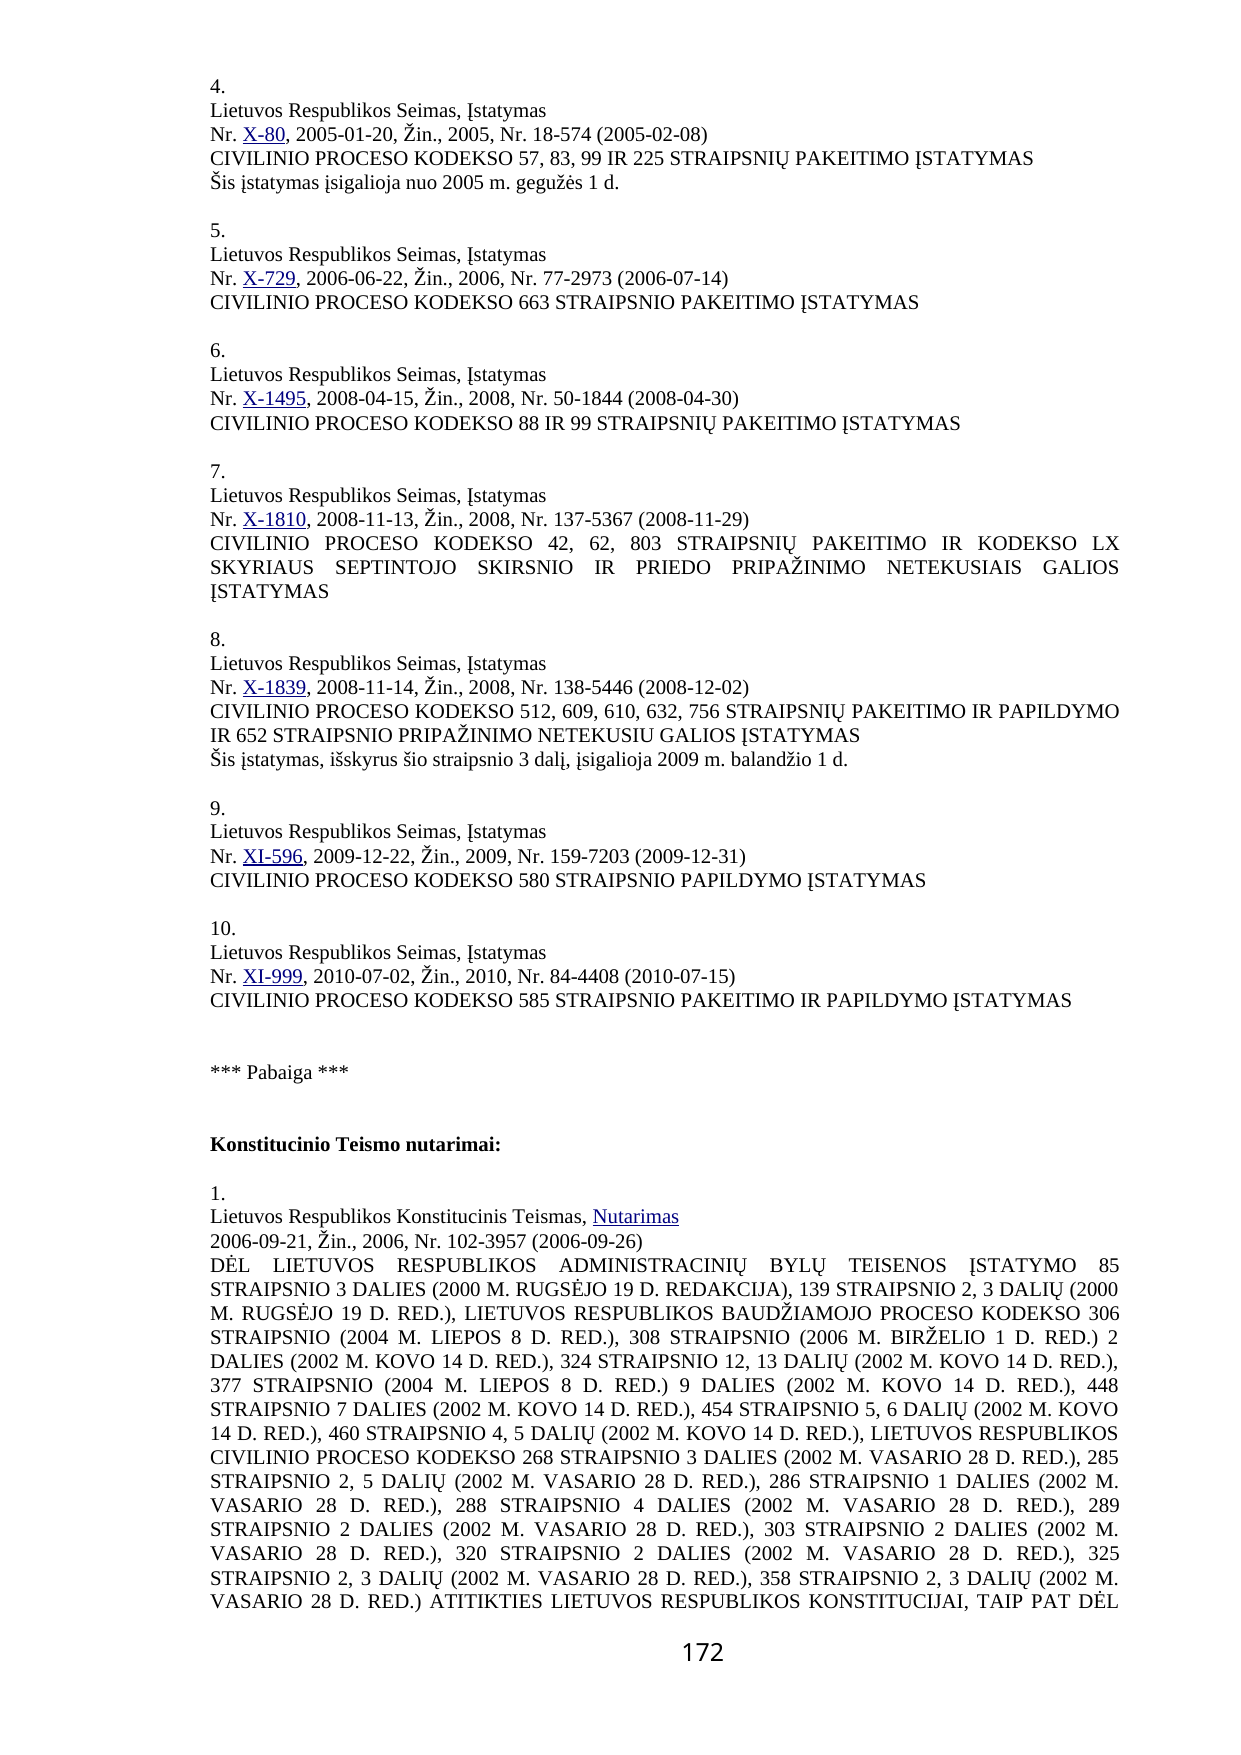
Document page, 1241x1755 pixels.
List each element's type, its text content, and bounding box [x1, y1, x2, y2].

text Nr. X-1495, 2008-04-15, Žin., 2008, Nr. 50-1844 (2008-04-30) [210, 386, 1120, 410]
text Lietuvos Respublikos Seimas, Įstatymas [210, 483, 1120, 507]
text Lietuvos Respublikos Seimas, Įstatymas [210, 940, 1120, 964]
text DĖL LIETUVOS RESPUBLIKOS ADMINISTRACINIŲ BYLŲ TEISENOS ĮSTATYMO 85 STRAIPSNIO 3 DALIES (2000 M. RUGSĖJO 19 D. REDAKCIJA), 139 STRAIPSNIO 2, 3 DALIŲ (2000 M. RUGSĖJO 19 D. RED.), LIETUVOS RESPUBLIKOS BAUDŽIAMOJO PROCESO KODEKSO 306 STRAIPSNIO (2004 M. LIEPOS 8 D. RED.), 308 STRAIPSNIO (2006 M. BIRŽELIO 1 D. RED.) 2 DALIES (2002 M. KOVO 14 D. RED.), 324 STRAIPSNIO 12, 13 DALIŲ (2002 M. KOVO 14 D. RED.), 377 STRAIPSNIO (2004 M. LIEPOS 8 D. RED.) 9 DALIES (2002 M. KOVO 14 D. RED.), 448 STRAIPSNIO 7 DALIES (2002 M. KOVO 14 D. RED.), 454 STRAIPSNIO 5, 6 DALIŲ (2002 M. KOVO 14 D. RED.), 460 STRAIPSNIO 4, 5 DALIŲ (2002 M. KOVO 14 D. RED.), LIETUVOS RESPUBLIKOS CIVILINIO PROCESO KODEKSO 268 STRAIPSNIO 3 DALIES (2002 M. VASARIO 28 D. RED.), 285 STRAIPSNIO 2, 5 DALIŲ (2002 M. VASARIO 28 D. RED.), 286 STRAIPSNIO 1 DALIES (2002 M. VASARIO 28 D. RED.), 288 STRAIPSNIO 4 DALIES (2002 M. VASARIO 28 D. RED.), 289 STRAIPSNIO 2 DALIES (2002 M. VASARIO 28 D. RED.), 303 STRAIPSNIO 2 DALIES (2002 M. VASARIO 28 D. RED.), 320 STRAIPSNIO 2 DALIES (2002 M. VASARIO 28 D. RED.), 325 STRAIPSNIO 2, 3 DALIŲ (2002 M. VASARIO 28 D. RED.), 358 STRAIPSNIO 2, 3 DALIŲ (2002 M. VASARIO 28 D. RED.) ATITIKTIES LIETUVOS RESPUBLIKOS KONSTITUCIJAI, TAIP PAT DĖL [210, 1253, 1120, 1613]
text Nr. X-729, 2006-06-22, Žin., 2006, Nr. 77-2973 (2006-07-14) [210, 266, 1120, 290]
text CIVILINIO PROCESO KODEKSO 512, 609, 610, 632, 756 STRAIPSNIŲ PAKEITIMO IR PAPILDYMO IR 652 STRAIPSNIO PRIPAŽINIMO NETEKUSIU GALIOS ĮSTATYMAS [210, 699, 1120, 747]
text 7. [210, 458, 1120, 483]
text Lietuvos Respublikos Seimas, Įstatymas [210, 242, 1120, 266]
text Šis įstatymas įsigalioja nuo 2005 m. gegužės 1 d. [210, 170, 1120, 194]
text Lietuvos Respublikos Seimas, Įstatymas [210, 98, 1120, 122]
text CIVILINIO PROCESO KODEKSO 580 STRAIPSNIO PAPILDYMO ĮSTATYMAS [210, 868, 1120, 892]
text Nr. X-1810, 2008-11-13, Žin., 2008, Nr. 137-5367 (2008-11-29) [210, 507, 1120, 531]
text 6. [210, 338, 1120, 362]
text 9. [210, 795, 1120, 819]
text CIVILINIO PROCESO KODEKSO 42, 62, 803 STRAIPSNIŲ PAKEITIMO IR KODEKSO LX SKYRIAUS SEPTINTOJO SKIRSNIO IR PRIEDO PRIPAŽINIMO NETEKUSIAIS GALIOS ĮSTATYMAS [210, 531, 1120, 603]
text 2006-09-21, Žin., 2006, Nr. 102-3957 (2006-09-26) [210, 1228, 1120, 1253]
text 10. [210, 916, 1120, 940]
text Lietuvos Respublikos Seimas, Įstatymas [210, 362, 1120, 386]
text Nr. XI-999, 2010-07-02, Žin., 2010, Nr. 84-4408 (2010-07-15) [210, 964, 1120, 988]
text Nr. X-80, 2005-01-20, Žin., 2005, Nr. 18-574 (2005-02-08) [210, 122, 1120, 146]
text Nr. X-1839, 2008-11-14, Žin., 2008, Nr. 138-5446 (2008-12-02) [210, 675, 1120, 699]
text Lietuvos Respublikos Seimas, Įstatymas [210, 651, 1120, 675]
text CIVILINIO PROCESO KODEKSO 57, 83, 99 IR 225 STRAIPSNIŲ PAKEITIMO ĮSTATYMAS [210, 146, 1120, 170]
text Lietuvos Respublikos Seimas, Įstatymas [210, 819, 1120, 843]
text 4. [210, 73, 1120, 98]
text 8. [210, 627, 1120, 651]
text 5. [210, 218, 1120, 242]
text *** Pabaiga *** [210, 1060, 1120, 1084]
text Lietuvos Respublikos Konstitucinis Teismas, Nutarimas [210, 1204, 1120, 1228]
text CIVILINIO PROCESO KODEKSO 585 STRAIPSNIO PAKEITIMO IR PAPILDYMO ĮSTATYMAS [210, 988, 1120, 1012]
text Nr. XI-596, 2009-12-22, Žin., 2009, Nr. 159-7203 (2009-12-31) [210, 843, 1120, 868]
text Konstitucinio Teismo nutarimai: [210, 1132, 1120, 1156]
text CIVILINIO PROCESO KODEKSO 663 STRAIPSNIO PAKEITIMO ĮSTATYMAS [210, 290, 1120, 314]
text Šis įstatymas, išskyrus šio straipsnio 3 dalį, įsigalioja 2009 m. balandžio 1 d. [210, 747, 1120, 771]
text 1. [210, 1180, 1120, 1204]
text CIVILINIO PROCESO KODEKSO 88 IR 99 STRAIPSNIŲ PAKEITIMO ĮSTATYMAS [210, 410, 1120, 434]
